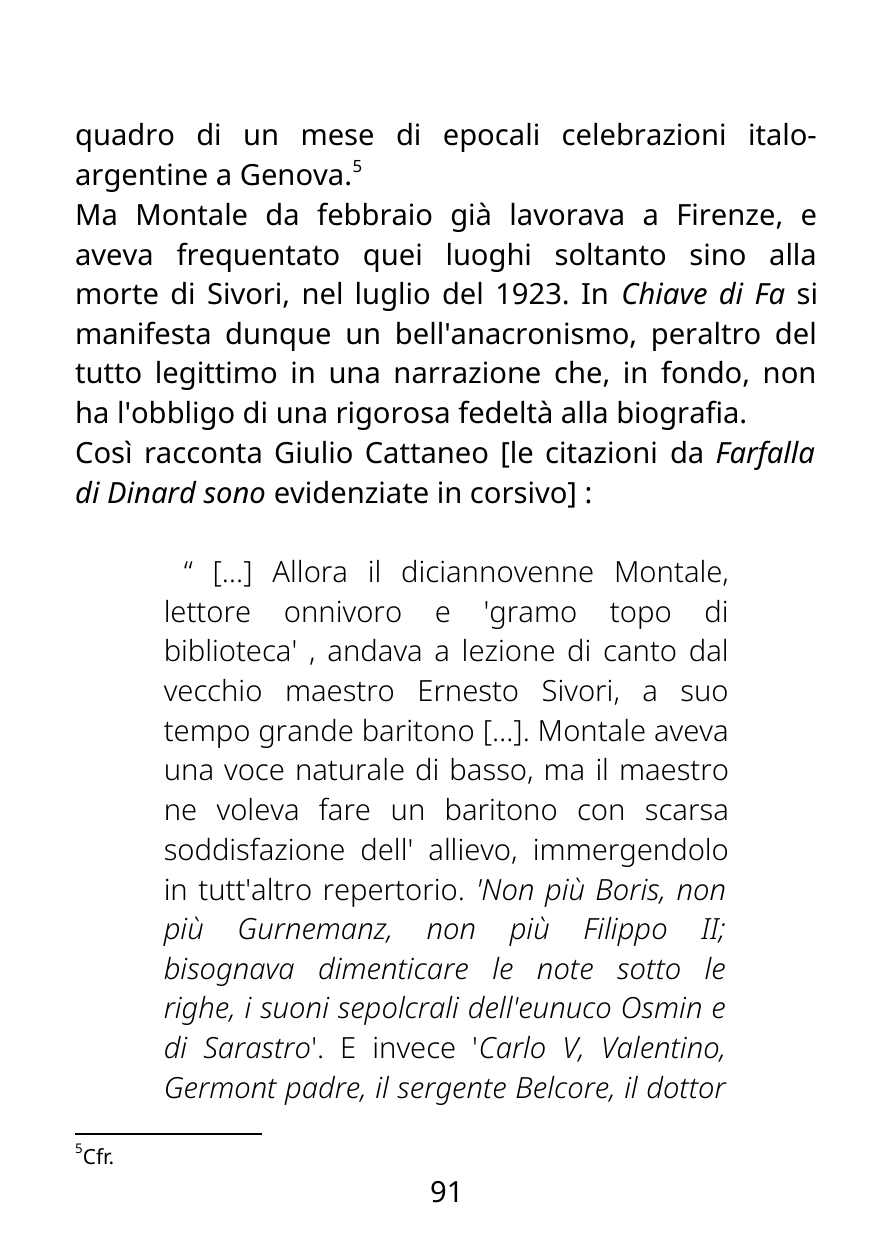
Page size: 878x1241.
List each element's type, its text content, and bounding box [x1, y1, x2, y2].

text quadro di un mese di epocali celebrazioni italo-argentine a Genova. [75, 115, 818, 194]
text Così racconta Giulio Cattaneo [le citazioni da Farfalla di Dinard sono evidenziate in corsivo] : [75, 432, 818, 512]
text Ma Montale da febbraio già lavorava a Firenze, e aveva frequentato quei luoghi soltanto sino alla morte di Sivori, nel luglio del 1923. In Chiave di Fa si manifesta dunque un bell'anacronismo, peraltro del tutto legittimo in una narrazione che, in fondo, non ha l'obbligo di una rigorosa fedeltà alla biografia. [75, 194, 818, 432]
text “ […] Allora il diciannovenne Montale, lettore onnivoro e 'gramo topo di biblioteca' , andava a lezione di canto dal vecchio maestro Ernesto Sivori, a suo tempo grande baritono […]. Montale aveva una voce naturale di basso, ma il maestro ne voleva fare un baritono con scarsa soddisfazione dell' allievo, immergendolo in tutt'altro repertorio. 'Non più Boris, non più Gurnemanz, non più Filippo II; bisognava dimenticare le note sotto le righe, i suoni sepolcrali dell'eunuco Osmin e di Sarastro'. E invece 'Carlo V, Valentino, Germont padre, il sergente Belcore, il dottor [163, 551, 729, 1107]
text Cfr. [75, 1140, 806, 1171]
